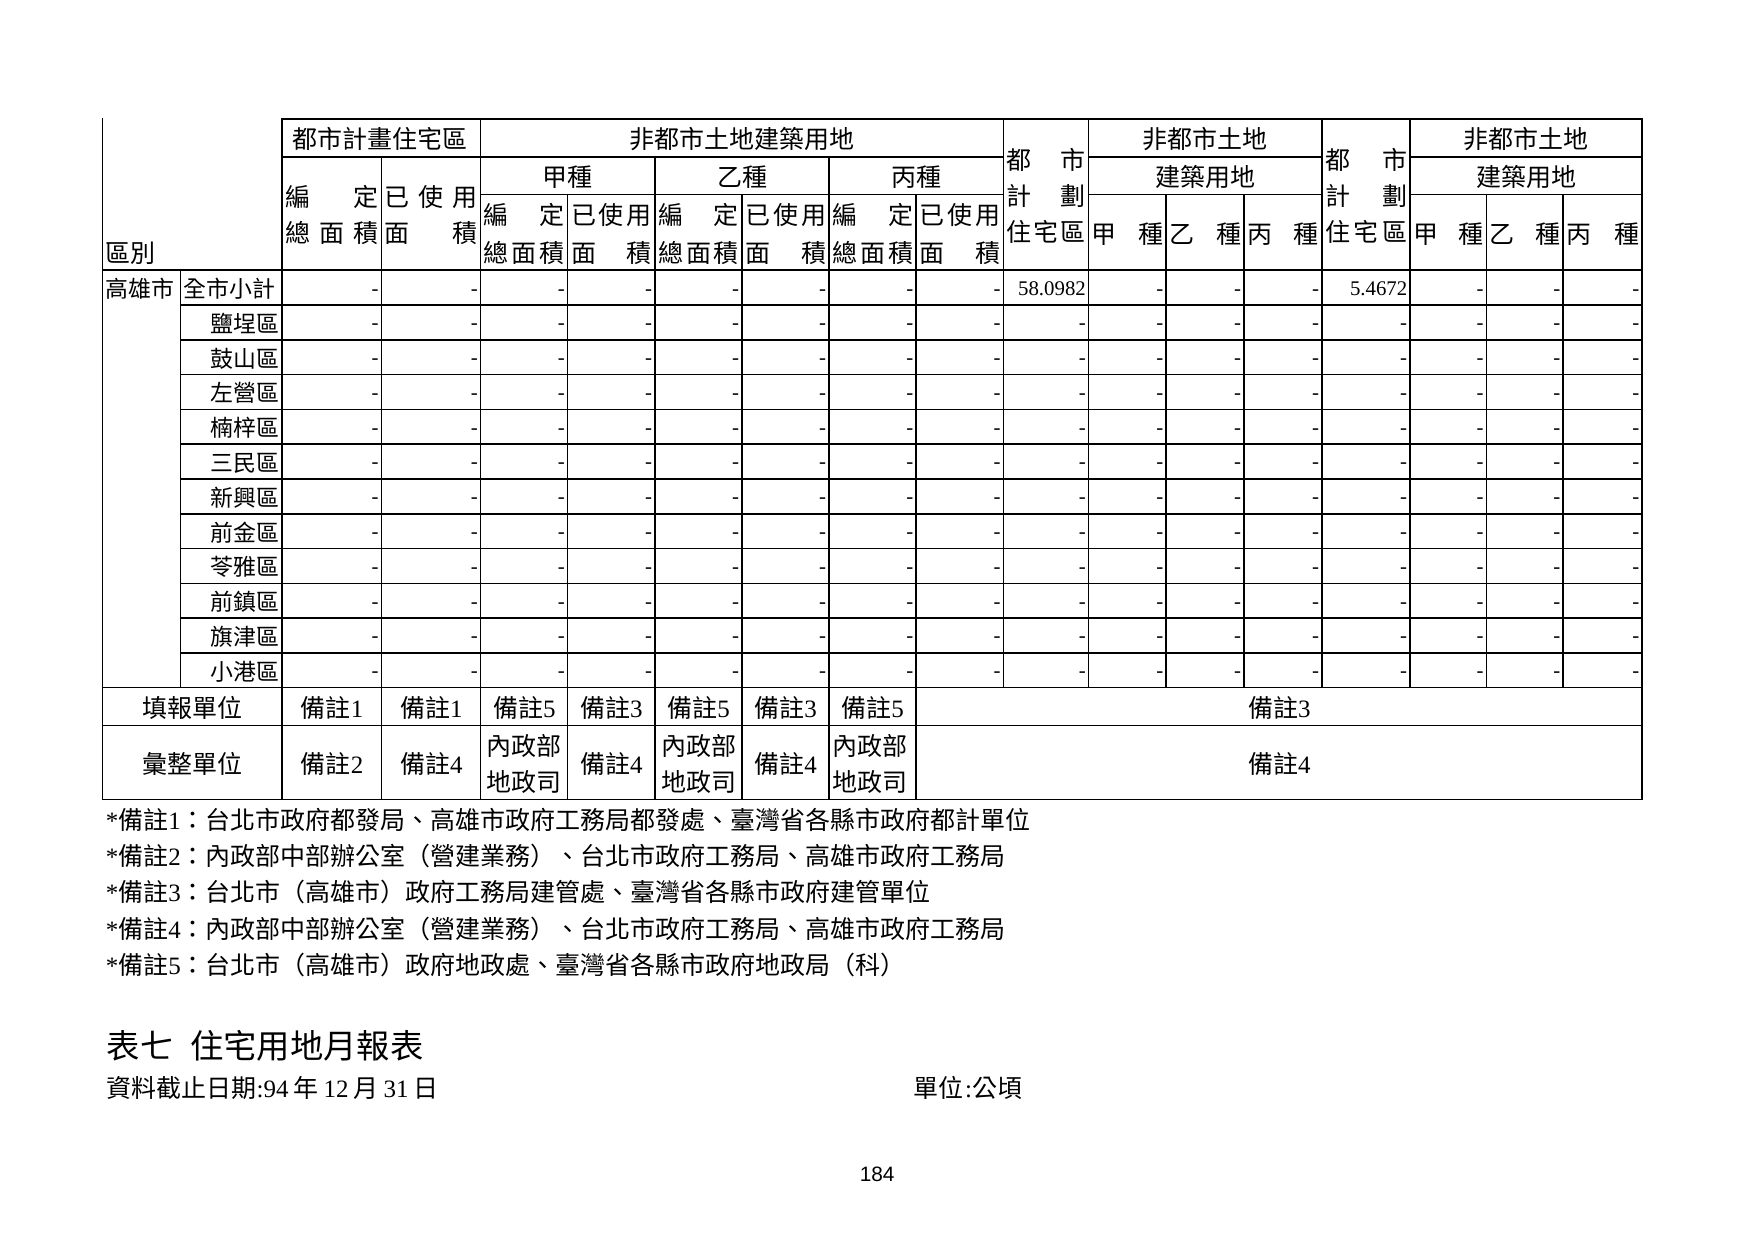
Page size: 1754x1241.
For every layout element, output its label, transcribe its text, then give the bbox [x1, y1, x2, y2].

table_cell - [917, 584, 1003, 617]
table_cell - [917, 515, 1003, 548]
table_cell - [1167, 410, 1243, 443]
table_cell 內政部 地政司 [656, 726, 741, 799]
table_cell - [382, 619, 480, 652]
table_cell 彙整單位 [103, 726, 281, 799]
table_cell - [568, 584, 654, 617]
table_cell 已使用 [917, 195, 1003, 232]
table_cell - [1167, 306, 1243, 339]
table_cell - [1089, 375, 1165, 408]
table_cell - [917, 410, 1003, 443]
table_cell - [283, 341, 381, 374]
table_cell 58.0982 [1004, 271, 1088, 304]
table_cell [103, 194, 196, 232]
table_cell - [382, 306, 480, 339]
table_cell - [1167, 584, 1243, 617]
table_cell - [656, 584, 741, 617]
table_cell - [743, 515, 828, 548]
table_cell - [1411, 515, 1486, 548]
table_cell 非都市土地 [1089, 120, 1321, 156]
table_cell - [656, 549, 741, 582]
table_cell - [917, 619, 1003, 652]
table_cell - [1245, 549, 1321, 582]
table_cell - [1089, 445, 1165, 478]
table_cell - [1167, 549, 1243, 582]
table_cell 楠梓區 [181, 410, 281, 443]
table_cell - [830, 480, 915, 513]
table_cell - [830, 619, 915, 652]
table_cell - [1323, 515, 1409, 548]
text 資料截止日期:94年12月31日 單位:公頃 [106, 1068, 1648, 1104]
table_cell - [656, 341, 741, 374]
table_cell - [656, 306, 741, 339]
table_cell - [1564, 410, 1641, 443]
table_cell 面積 [917, 232, 1003, 269]
table_cell 5.4672 [1323, 271, 1409, 304]
table_cell - [743, 445, 828, 478]
table_cell 已使用 [743, 195, 828, 232]
table_cell - [1089, 480, 1165, 513]
table_cell - [1411, 445, 1486, 478]
table_cell [103, 156, 196, 194]
table_cell - [568, 410, 654, 443]
table_cell - [1323, 375, 1409, 408]
table_cell - [1487, 410, 1562, 443]
table_cell - [917, 271, 1003, 304]
table_cell - [283, 271, 381, 304]
table_cell - [743, 480, 828, 513]
table_cell - [1323, 549, 1409, 582]
text 表七 住宅用地月報表 [106, 1020, 1648, 1068]
table_cell - [830, 584, 915, 617]
table_cell - [481, 445, 567, 478]
table_cell - [1245, 341, 1321, 374]
table_cell 非都市土地建築用地 [481, 120, 1003, 156]
table_cell - [1245, 584, 1321, 617]
table_cell - [917, 341, 1003, 374]
table_cell 備註3 [917, 688, 1641, 725]
table_cell - [1245, 306, 1321, 339]
table_cell - [1089, 549, 1165, 582]
table_cell - [382, 515, 480, 548]
table_cell - [283, 306, 381, 339]
table_cell - [481, 654, 567, 687]
table_cell - [1323, 306, 1409, 339]
table_cell - [1564, 445, 1641, 478]
table_cell 丙種 [1245, 195, 1321, 269]
table_cell 備註5 [830, 688, 915, 725]
table_cell - [1004, 515, 1088, 548]
table_cell 丙種 [1564, 195, 1641, 269]
table_cell - [1487, 306, 1562, 339]
table_cell - [917, 445, 1003, 478]
table_cell - [1245, 375, 1321, 408]
table_cell - [382, 341, 480, 374]
table_cell - [1089, 341, 1165, 374]
table_cell - [1411, 306, 1486, 339]
table_cell - [830, 445, 915, 478]
table_cell [196, 156, 281, 194]
table_cell - [1487, 341, 1562, 374]
table_cell 總面積 [656, 232, 741, 269]
table_cell - [1167, 375, 1243, 408]
table_cell 都市計畫住宅區 [283, 120, 480, 156]
table_cell - [743, 375, 828, 408]
table_cell - [743, 271, 828, 304]
table_cell - [1089, 515, 1165, 548]
table_cell - [568, 549, 654, 582]
table_cell - [481, 480, 567, 513]
table_cell 區別 [103, 232, 196, 269]
table_cell 甲種 [1411, 195, 1486, 269]
table_cell - [1323, 584, 1409, 617]
table_cell 丙種 [830, 158, 1003, 194]
table_cell 小港區 [181, 654, 281, 687]
table_cell 前金區 [181, 515, 281, 548]
table_cell 左營區 [181, 375, 281, 408]
table_cell - [568, 445, 654, 478]
table_cell - [1089, 619, 1165, 652]
table_cell - [1245, 654, 1321, 687]
table_cell - [283, 410, 381, 443]
table_cell - [1323, 410, 1409, 443]
table_cell - [656, 654, 741, 687]
table_cell - [743, 410, 828, 443]
table_cell 已使用 面積 [382, 158, 480, 269]
table_cell - [1167, 445, 1243, 478]
table_cell - [1411, 549, 1486, 582]
table_cell - [1323, 619, 1409, 652]
table_cell - [1004, 549, 1088, 582]
table_cell - [1487, 445, 1562, 478]
table_cell - [743, 584, 828, 617]
table_cell - [1167, 271, 1243, 304]
table_cell - [568, 306, 654, 339]
table_cell 備註5 [481, 688, 567, 725]
table_cell - [1487, 584, 1562, 617]
table_cell - [1089, 584, 1165, 617]
table_cell - [1004, 480, 1088, 513]
table_cell - [568, 515, 654, 548]
table_cell 編定 [830, 195, 915, 232]
table_cell - [1167, 654, 1243, 687]
table_cell - [1167, 480, 1243, 513]
table_cell - [1323, 480, 1409, 513]
table_cell - [568, 375, 654, 408]
table_cell - [382, 410, 480, 443]
table_cell - [481, 271, 567, 304]
table_cell - [283, 515, 381, 548]
table_cell *備註2：內政部中部辦公室（營建業務）、台北市政府工務局、高雄市政府工務局 [103, 837, 1642, 873]
table_cell - [382, 375, 480, 408]
table_cell - [382, 271, 480, 304]
table_cell - [1487, 480, 1562, 513]
table_cell - [568, 619, 654, 652]
table_cell 備註4 [743, 726, 828, 799]
table_cell 三民區 [181, 445, 281, 478]
table_cell - [1167, 619, 1243, 652]
table_cell 全市小計 [181, 271, 281, 304]
table_cell - [1411, 584, 1486, 617]
table_cell 備註1 [382, 688, 480, 725]
table_cell 總面積 [481, 232, 567, 269]
table_cell 填報單位 [103, 688, 281, 725]
table_cell - [743, 654, 828, 687]
table_cell - [568, 271, 654, 304]
table_cell 建築用地 [1411, 158, 1641, 194]
table_cell 都市 計劃 住宅區 [1323, 120, 1409, 269]
table_cell - [1487, 619, 1562, 652]
table_cell - [656, 375, 741, 408]
table_cell - [1245, 445, 1321, 478]
table_cell - [283, 619, 381, 652]
table_cell - [1564, 375, 1641, 408]
table_cell - [382, 654, 480, 687]
table_cell 備註4 [382, 726, 480, 799]
table_cell - [1245, 619, 1321, 652]
table_cell - [656, 410, 741, 443]
table_cell - [283, 445, 381, 478]
table_cell 前鎮區 [181, 584, 281, 617]
table_cell - [382, 445, 480, 478]
table_cell - [1245, 271, 1321, 304]
table_cell [196, 118, 281, 156]
table_cell - [1004, 341, 1088, 374]
table_cell - [1564, 619, 1641, 652]
table_cell - [656, 619, 741, 652]
table_cell - [1564, 480, 1641, 513]
table_cell - [481, 410, 567, 443]
table_cell - [1411, 619, 1486, 652]
table_cell - [1323, 341, 1409, 374]
table_cell - [830, 271, 915, 304]
table_cell - [1411, 341, 1486, 374]
table_cell - [1167, 515, 1243, 548]
table_cell - [830, 375, 915, 408]
table_cell - [1487, 515, 1562, 548]
table_cell - [656, 515, 741, 548]
table_cell - [656, 445, 741, 478]
table_cell 備註5 [656, 688, 741, 725]
table_cell - [481, 341, 567, 374]
table_cell - [1411, 410, 1486, 443]
table_cell - [1245, 515, 1321, 548]
table_cell *備註3：台北市（高雄市）政府工務局建管處、臺灣省各縣市政府建管單位 [103, 873, 1642, 909]
table_cell - [656, 271, 741, 304]
table_cell 建築用地 [1089, 158, 1321, 194]
table_cell 鹽埕區 [181, 306, 281, 339]
table_cell - [1564, 515, 1641, 548]
table_cell - [568, 654, 654, 687]
table_cell - [743, 306, 828, 339]
table_cell - [481, 619, 567, 652]
table_cell - [743, 549, 828, 582]
table_cell [196, 194, 281, 232]
table_cell [196, 232, 281, 269]
table_cell - [283, 375, 381, 408]
table_cell - [1089, 306, 1165, 339]
table_cell 編定 [481, 195, 567, 232]
table_cell 編定 [656, 195, 741, 232]
table_cell 已使用 [568, 195, 654, 232]
table_cell - [830, 654, 915, 687]
table_cell 高雄市 [103, 271, 180, 687]
table_cell - [1323, 445, 1409, 478]
table_cell - [1245, 480, 1321, 513]
table_cell - [1323, 654, 1409, 687]
table_cell - [1487, 271, 1562, 304]
table_cell - [830, 306, 915, 339]
table_cell - [283, 549, 381, 582]
table_cell - [743, 341, 828, 374]
table_cell - [1564, 654, 1641, 687]
table_cell - [1411, 480, 1486, 513]
table_cell - [382, 480, 480, 513]
table_cell 備註1 [283, 688, 381, 725]
table_cell 內政部 地政司 [481, 726, 567, 799]
table_cell - [917, 549, 1003, 582]
table_cell - [656, 480, 741, 513]
table_cell - [1167, 341, 1243, 374]
table_cell - [1564, 584, 1641, 617]
table_cell 內政部 地政司 [830, 726, 915, 799]
table_cell 旗津區 [181, 619, 281, 652]
table_cell 備註4 [568, 726, 654, 799]
table_cell 編定 總面積 [283, 158, 381, 269]
table_cell - [1564, 549, 1641, 582]
table_cell - [481, 584, 567, 617]
table_cell - [830, 549, 915, 582]
table_cell - [481, 306, 567, 339]
table_cell - [917, 375, 1003, 408]
table_cell 備註3 [568, 688, 654, 725]
table_cell - [1089, 654, 1165, 687]
table_cell - [568, 480, 654, 513]
table_cell - [830, 515, 915, 548]
table_cell 甲種 [1089, 195, 1165, 269]
table_cell - [1411, 654, 1486, 687]
table_cell - [1487, 654, 1562, 687]
table_cell - [283, 654, 381, 687]
table_cell 新興區 [181, 480, 281, 513]
table_cell - [1411, 271, 1486, 304]
table_cell 備註2 [283, 726, 381, 799]
table_cell - [1004, 306, 1088, 339]
table_cell - [1487, 549, 1562, 582]
table_cell - [283, 480, 381, 513]
table_cell - [917, 480, 1003, 513]
table_cell - [1004, 654, 1088, 687]
table_cell - [382, 584, 480, 617]
table_cell - [917, 654, 1003, 687]
table_cell 都市 計劃 住宅區 [1004, 120, 1088, 269]
table_cell 乙種 [656, 158, 828, 194]
table_cell - [1089, 410, 1165, 443]
table_cell - [743, 619, 828, 652]
table_cell - [283, 584, 381, 617]
table_cell [103, 118, 196, 156]
table_cell - [1487, 375, 1562, 408]
table_cell - [1004, 375, 1088, 408]
table_cell - [481, 549, 567, 582]
table_cell 面積 [743, 232, 828, 269]
table_cell - [1245, 410, 1321, 443]
table_cell 非都市土地 [1411, 120, 1641, 156]
table_cell - [1004, 445, 1088, 478]
table_cell - [568, 341, 654, 374]
table_cell 總面積 [830, 232, 915, 269]
table_cell - [481, 375, 567, 408]
table_cell - [382, 549, 480, 582]
table_cell - [1089, 271, 1165, 304]
table_cell - [481, 515, 567, 548]
table_cell - [1004, 410, 1088, 443]
table_cell *備註5：台北市（高雄市）政府地政處、臺灣省各縣市政府地政局（科） [103, 945, 1642, 982]
table_cell - [1564, 271, 1641, 304]
table_cell - [917, 306, 1003, 339]
table_cell 苓雅區 [181, 549, 281, 582]
table_cell - [1004, 584, 1088, 617]
table_cell 備註4 [917, 726, 1641, 799]
table_cell 甲種 [481, 158, 654, 194]
table_cell - [1564, 306, 1641, 339]
table_cell 備註3 [743, 688, 828, 725]
table_cell *備註1：台北市政府都發局、高雄市政府工務局都發處、臺灣省各縣市政府都計單位 [103, 800, 1642, 837]
table_cell - [830, 410, 915, 443]
table_cell - [1004, 619, 1088, 652]
table_cell - [1411, 375, 1486, 408]
table_cell - [1564, 341, 1641, 374]
table_cell 乙種 [1167, 195, 1243, 269]
table_cell 面積 [568, 232, 654, 269]
table_cell 鼓山區 [181, 341, 281, 374]
table_cell 乙種 [1487, 195, 1562, 269]
table_cell *備註4：內政部中部辦公室（營建業務）、台北市政府工務局、高雄市政府工務局 [103, 909, 1642, 945]
table_cell - [830, 341, 915, 374]
